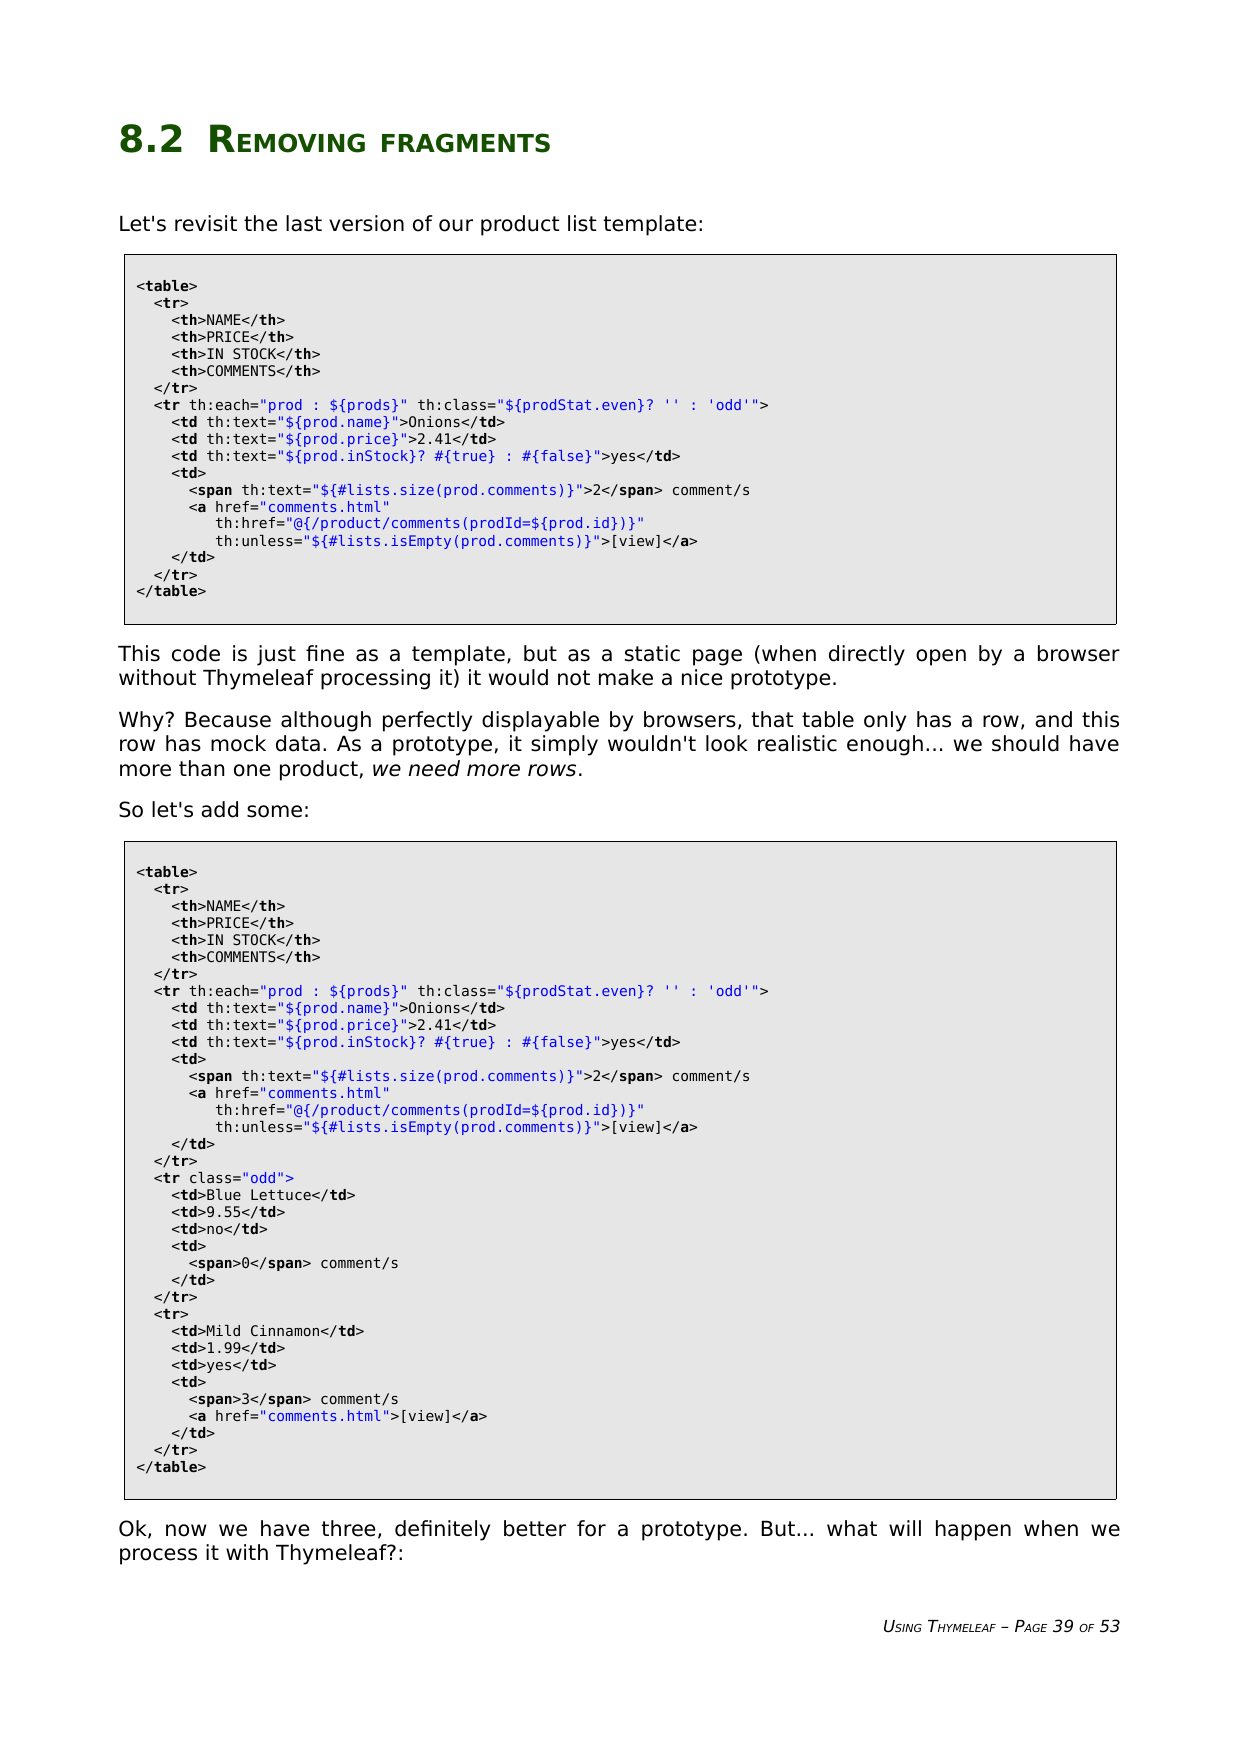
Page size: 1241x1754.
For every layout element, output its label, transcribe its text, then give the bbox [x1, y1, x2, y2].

text This code is just fine as a template, but as a static page (when directly open by a browser without Thymeleaf processing it) it would not make a nice prototype. [118, 642, 1122, 690]
text Why? Because although perfectly displayable by browsers, that table only has a row, and this row has mock data. As a prototype, it simply wouldn't look realistic enough... we should have more than one product, we need more rows. [118, 708, 1122, 781]
text Let's revisit the last version of our product list template: [118, 212, 1122, 236]
text <table> <tr> <th>NAME</th> <th>PRICE</th> <th>IN STOCK</th> <th>COMMENTS</th> </tr> <tr th:each="prod : ${prods}" th:class="${prodStat.even}? '' : 'odd'"> <td th:text="${prod.name}">Onions</td> <td th:text="${prod.price}">2.41</td> <td th:text="${prod.inStock}? #{true} : #{false}">yes</td> <td> <span th:text="${#lists.size(prod.comments)}">2</span> comment/s <a href="comments.html" th:href="@{/product/comments(prodId=${prod.id})}" th:unless="${#lists.isEmpty(prod.comments)}">[view]</a> </td> </tr> </table> [125, 255, 1116, 624]
subtitle Removing fragments [118, 118, 1122, 162]
text Ok, now we have three, definitely better for a prototype. But... what will happen when we process it with Thymeleaf?: [118, 1517, 1122, 1566]
text <table> <tr> <th>NAME</th> <th>PRICE</th> <th>IN STOCK</th> <th>COMMENTS</th> </tr> <tr th:each="prod : ${prods}" th:class="${prodStat.even}? '' : 'odd'"> <td th:text="${prod.name}">Onions</td> <td th:text="${prod.price}">2.41</td> <td th:text="${prod.inStock}? #{true} : #{false}">yes</td> <td> <span th:text="${#lists.size(prod.comments)}">2</span> comment/s <a href="comments.html" th:href="@{/product/comments(prodId=${prod.id})}" th:unless="${#lists.isEmpty(prod.comments)}">[view]</a> </td> </tr> <tr class="odd"> <td>Blue Lettuce</td> <td>9.55</td> <td>no</td> <td> <span>0</span> comment/s </td> </tr> <tr> <td>Mild Cinnamon</td> <td>1.99</td> <td>yes</td> <td> <span>3</span> comment/s <a href="comments.html">[view]</a> </td> </tr> </table> [125, 842, 1116, 1499]
text So let's add some: [118, 798, 1122, 823]
